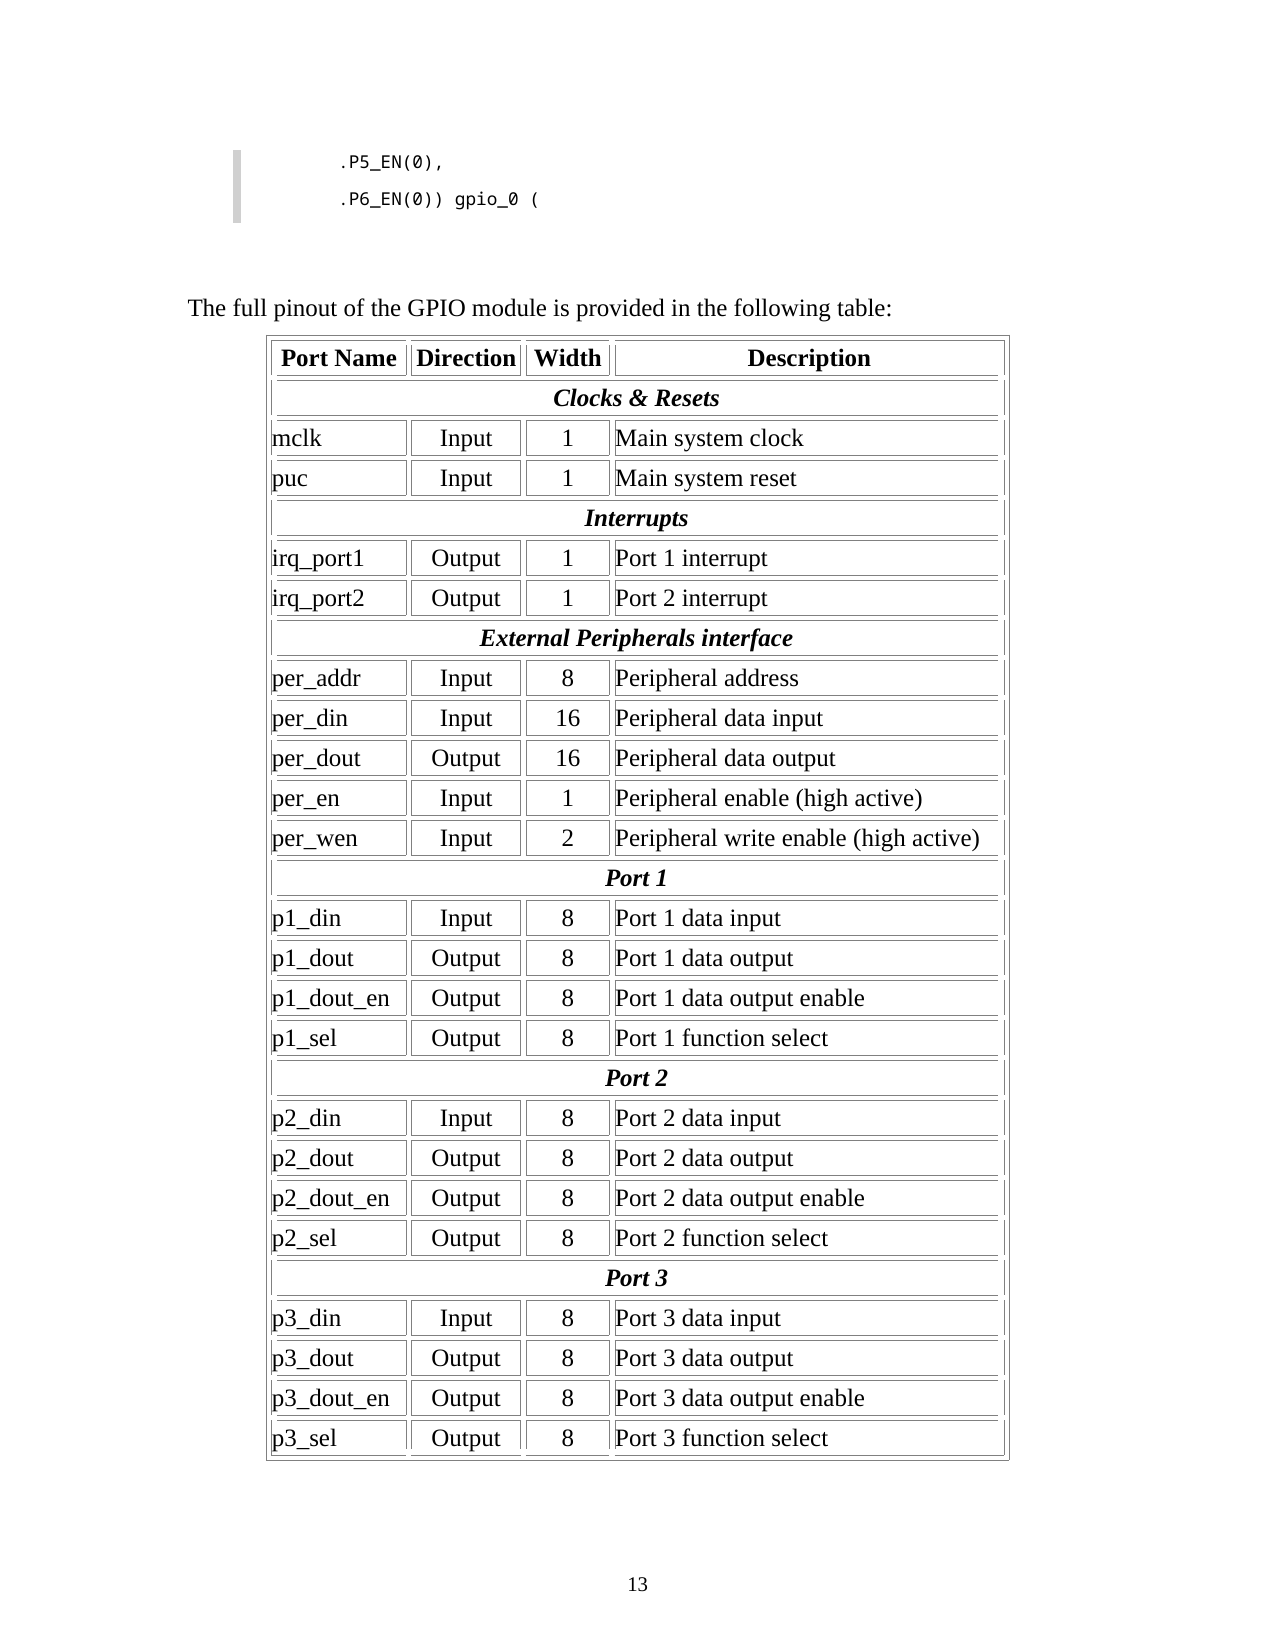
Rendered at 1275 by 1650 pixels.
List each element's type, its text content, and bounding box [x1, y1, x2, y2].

table_cell Input [409, 416, 523, 454]
table_cell Port 1 data output enable [612, 975, 1006, 1014]
table_cell p2_din [269, 1095, 409, 1134]
table_header Description [612, 336, 1006, 374]
table_header [241, 150, 263, 223]
table_cell 8 [523, 1296, 612, 1334]
table_cell Port 2 data input [612, 1095, 1006, 1134]
table_cell Port 2 function select [612, 1215, 1006, 1254]
table_cell p3_din [269, 1295, 409, 1334]
table_cell Input [409, 455, 523, 494]
table_cell Input [409, 815, 523, 854]
table_cell 8 [523, 1415, 612, 1454]
table_cell Output [409, 1415, 523, 1454]
table_cell p2_sel [269, 1215, 409, 1254]
table_cell Port 2 [269, 1055, 1006, 1094]
table_cell 8 [523, 1096, 612, 1134]
table_cell Port 1 [269, 855, 1006, 894]
table_cell 8 [523, 1135, 612, 1174]
table_cell Port 2 data output enable [612, 1175, 1006, 1214]
table_cell Main system reset [612, 455, 1006, 494]
table_cell Output [409, 1215, 523, 1254]
table_cell Input [409, 656, 523, 694]
table_header .P5_EN(0), .P6_EN(0)) gpio_0 ( [263, 150, 576, 223]
table_cell Output [409, 1175, 523, 1214]
table_header [233, 150, 241, 223]
table_cell Port 3 [269, 1255, 1006, 1294]
table_cell Input [409, 896, 523, 934]
table_cell mclk [269, 415, 409, 454]
table_cell Output [409, 1015, 523, 1054]
table_cell Input [409, 695, 523, 734]
table_cell 1 [523, 455, 612, 494]
table_cell 1 [523, 536, 612, 574]
table_cell p1_dout [269, 935, 409, 974]
table_cell p2_dout_en [269, 1175, 409, 1214]
table_cell Output [409, 935, 523, 974]
table_cell p1_dout_en [269, 975, 409, 1014]
table_cell Port 1 interrupt [612, 535, 1006, 574]
table_cell Clocks & Resets [269, 375, 1006, 414]
table_cell 8 [523, 1375, 612, 1414]
table_cell Output [409, 536, 523, 574]
table_cell Peripheral address [612, 655, 1006, 694]
table_cell p3_dout_en [269, 1375, 409, 1414]
table_cell 8 [523, 935, 612, 974]
table_cell puc [269, 455, 409, 494]
table_cell 8 [523, 1015, 612, 1054]
table_cell Port 2 data output [612, 1135, 1006, 1174]
table_cell 1 [523, 775, 612, 814]
table_cell 8 [523, 1175, 612, 1214]
table_cell per_addr [269, 655, 409, 694]
table_cell Peripheral data input [612, 695, 1006, 734]
table_cell p1_din [269, 895, 409, 934]
table_cell 8 [523, 1335, 612, 1374]
table_cell External Peripherals interface [269, 615, 1006, 654]
table_cell p3_sel [269, 1415, 409, 1454]
table_cell Output [409, 1375, 523, 1414]
table_cell 1 [523, 416, 612, 454]
table_cell 16 [523, 735, 612, 774]
table_cell p2_dout [269, 1135, 409, 1174]
table_cell Interrupts [269, 495, 1006, 534]
table_header [187, 150, 233, 223]
table_cell 8 [523, 896, 612, 934]
table_cell Output [409, 735, 523, 774]
table_cell Port 1 data input [612, 895, 1006, 934]
table_cell 8 [523, 656, 612, 694]
table_cell per_wen [269, 815, 409, 854]
table_cell Port 3 data output enable [612, 1375, 1006, 1414]
table_cell per_dout [269, 735, 409, 774]
table_cell Peripheral write enable (high active) [612, 815, 1006, 854]
table_cell Output [409, 1135, 523, 1174]
table_cell Peripheral data output [612, 735, 1006, 774]
table_cell Port 3 data input [612, 1295, 1006, 1334]
table_cell irq_port1 [269, 535, 409, 574]
table_header Direction [409, 336, 523, 374]
table_cell Input [409, 1296, 523, 1334]
table_cell per_din [269, 695, 409, 734]
table_cell irq_port2 [269, 575, 409, 614]
table_cell Port 1 data output [612, 935, 1006, 974]
table_cell Output [409, 975, 523, 1014]
table_cell 8 [523, 975, 612, 1014]
table_cell Port 1 function select [612, 1015, 1006, 1054]
table_cell p3_dout [269, 1335, 409, 1374]
table_header Port Name [269, 336, 409, 374]
table_cell Peripheral enable (high active) [612, 775, 1006, 814]
table_cell 8 [523, 1215, 612, 1254]
text The full pinout of the GPIO module is provided in the following table: [187, 293, 1088, 322]
table_header Width [523, 336, 612, 374]
table_cell Input [409, 1096, 523, 1134]
table_cell Port 3 function select [612, 1415, 1006, 1454]
table_cell Main system clock [612, 415, 1006, 454]
table_cell Port 2 interrupt [612, 575, 1006, 614]
table_cell 16 [523, 695, 612, 734]
table_cell 2 [523, 815, 612, 854]
table_cell Output [409, 1335, 523, 1374]
table_cell Port 3 data output [612, 1335, 1006, 1374]
table_cell Output [409, 575, 523, 614]
table_cell Input [409, 775, 523, 814]
table_cell 1 [523, 575, 612, 614]
table_cell p1_sel [269, 1015, 409, 1054]
table_cell per_en [269, 775, 409, 814]
